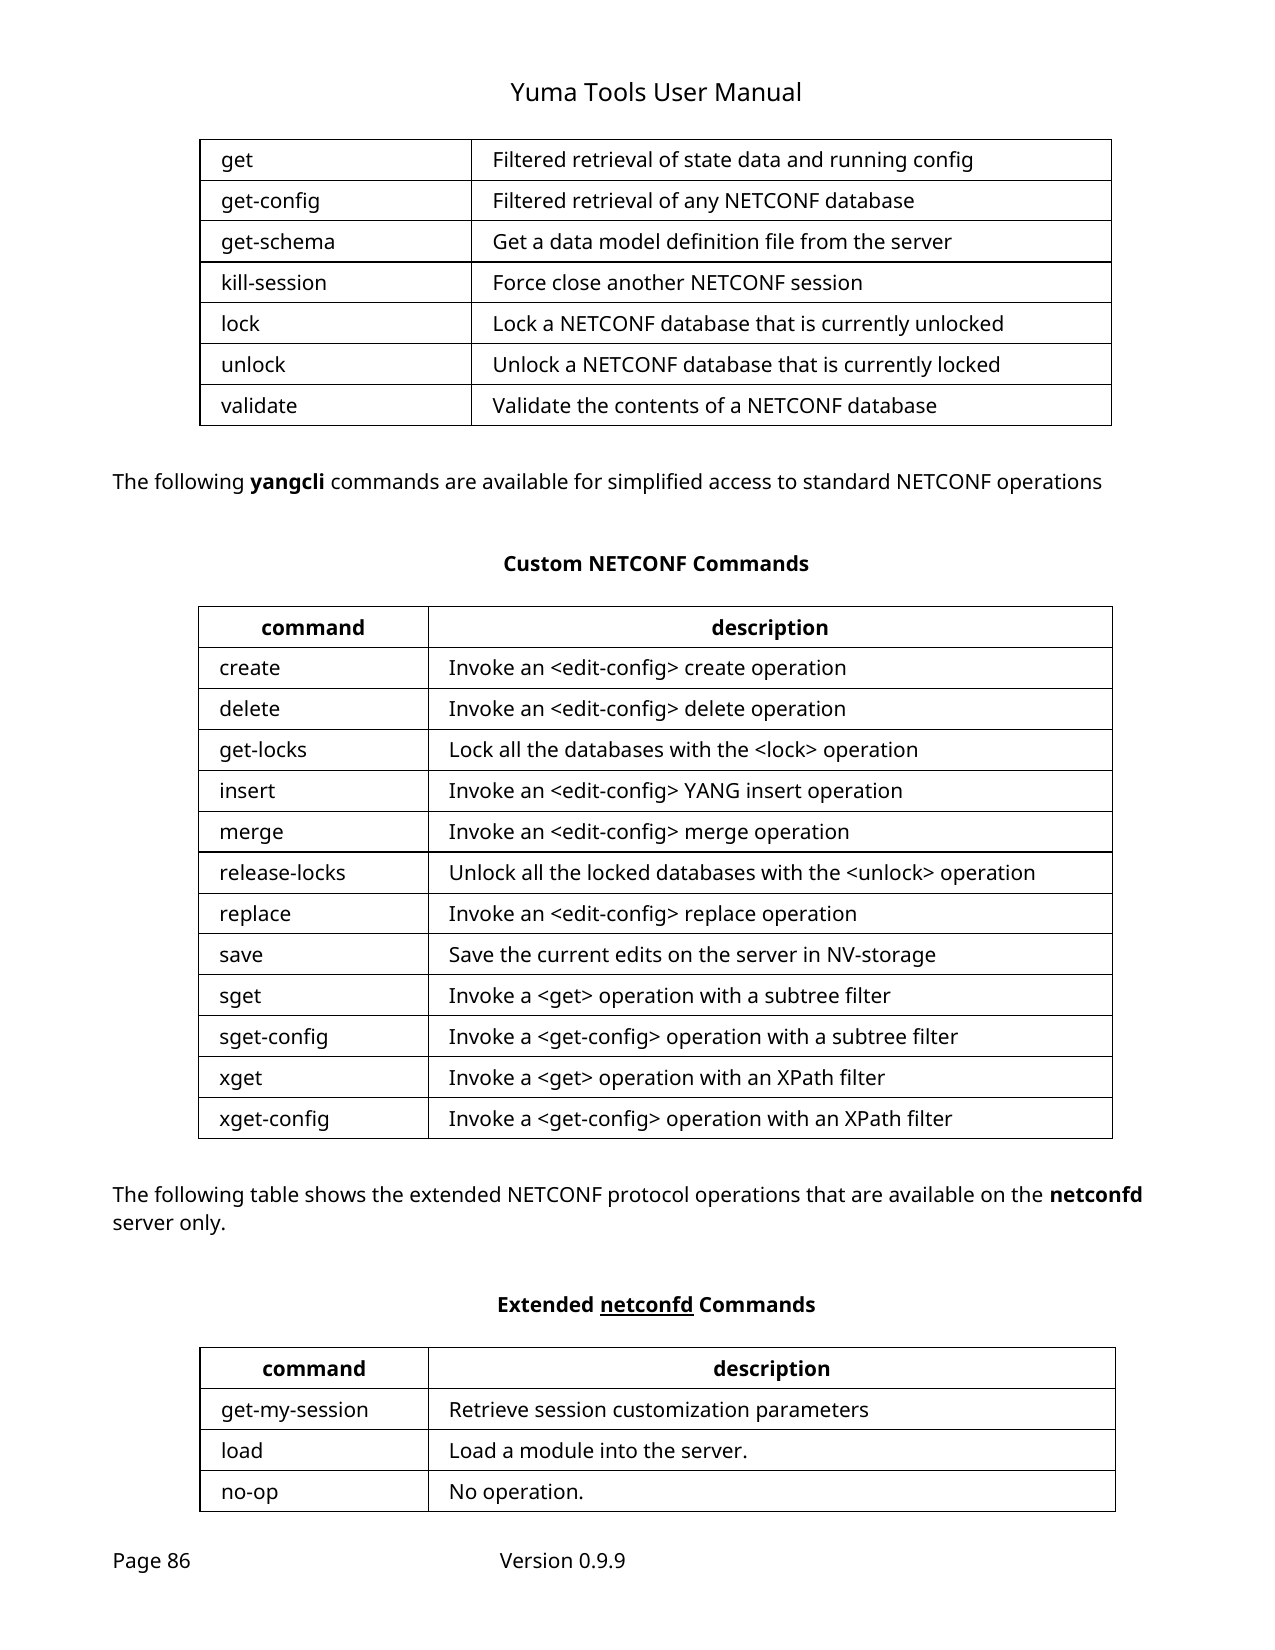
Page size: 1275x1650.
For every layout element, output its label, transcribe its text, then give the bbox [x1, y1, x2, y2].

table_cell xget-config [199, 1098, 428, 1138]
table_cell get [201, 140, 471, 179]
table_cell Invoke an <edit-config> replace operation [429, 894, 1112, 933]
subtitle Custom NETCONF Commands [127, 549, 1185, 577]
table_header command [199, 607, 428, 647]
table_cell Load a module into the server. [429, 1430, 1115, 1470]
text The following yangcli commands are available for simplified access to standard NETCONF operations [112, 467, 1200, 496]
table_cell Invoke an <edit-config> YANG insert operation [429, 771, 1112, 811]
table_header description [429, 1348, 1115, 1388]
table_cell Get a data model definition file from the server [472, 221, 1111, 261]
table_header description [429, 607, 1112, 647]
table_cell Retrieve session customization parameters [429, 1389, 1115, 1429]
table_cell Invoke an <edit-config> merge operation [429, 812, 1112, 851]
table_cell Invoke a <get-config> operation with an XPath filter [429, 1098, 1112, 1138]
table_cell Invoke a <get-config> operation with a subtree filter [429, 1016, 1112, 1056]
table_cell Validate the contents of a NETCONF database [472, 385, 1111, 425]
table_cell merge [199, 812, 428, 851]
table_header command [201, 1348, 428, 1388]
table_cell get-config [201, 181, 471, 220]
table_cell xget [199, 1057, 428, 1097]
table_cell Force close another NETCONF session [472, 263, 1111, 302]
table_cell replace [199, 894, 428, 933]
table_cell Unlock a NETCONF database that is currently locked [472, 344, 1111, 384]
table_cell No operation. [429, 1471, 1115, 1511]
table_cell lock [201, 303, 471, 343]
table_cell Invoke an <edit-config> delete operation [429, 689, 1112, 729]
table_cell load [201, 1430, 428, 1470]
subtitle Extended netconfd Commands [127, 1290, 1185, 1319]
table_cell Invoke an <edit-config> create operation [429, 648, 1112, 688]
table_cell Invoke a <get> operation with an XPath filter [429, 1057, 1112, 1097]
table_cell Lock a NETCONF database that is currently unlocked [472, 303, 1111, 343]
table_cell Lock all the databases with the <lock> operation [429, 730, 1112, 769]
table_cell sget-config [199, 1016, 428, 1056]
table_cell get-locks [199, 730, 428, 769]
table_cell Filtered retrieval of state data and running config [472, 140, 1111, 179]
table_cell delete [199, 689, 428, 729]
table_cell Unlock all the locked databases with the <unlock> operation [429, 853, 1112, 892]
table_cell kill-session [201, 263, 471, 302]
table_cell get-schema [201, 221, 471, 261]
table_cell no-op [201, 1471, 428, 1511]
table_cell sget [199, 975, 428, 1015]
table_cell release-locks [199, 853, 428, 892]
table_cell get-my-session [201, 1389, 428, 1429]
table_cell create [199, 648, 428, 688]
table_cell insert [199, 771, 428, 811]
text The following table shows the extended NETCONF protocol operations that are available on the netconfd server only. [112, 1180, 1200, 1237]
table_cell unlock [201, 344, 471, 384]
table_cell Filtered retrieval of any NETCONF database [472, 181, 1111, 220]
table_cell Invoke a <get> operation with a subtree filter [429, 975, 1112, 1015]
table_cell Save the current edits on the server in NV-storage [429, 934, 1112, 974]
table_cell validate [201, 385, 471, 425]
table_cell save [199, 934, 428, 974]
